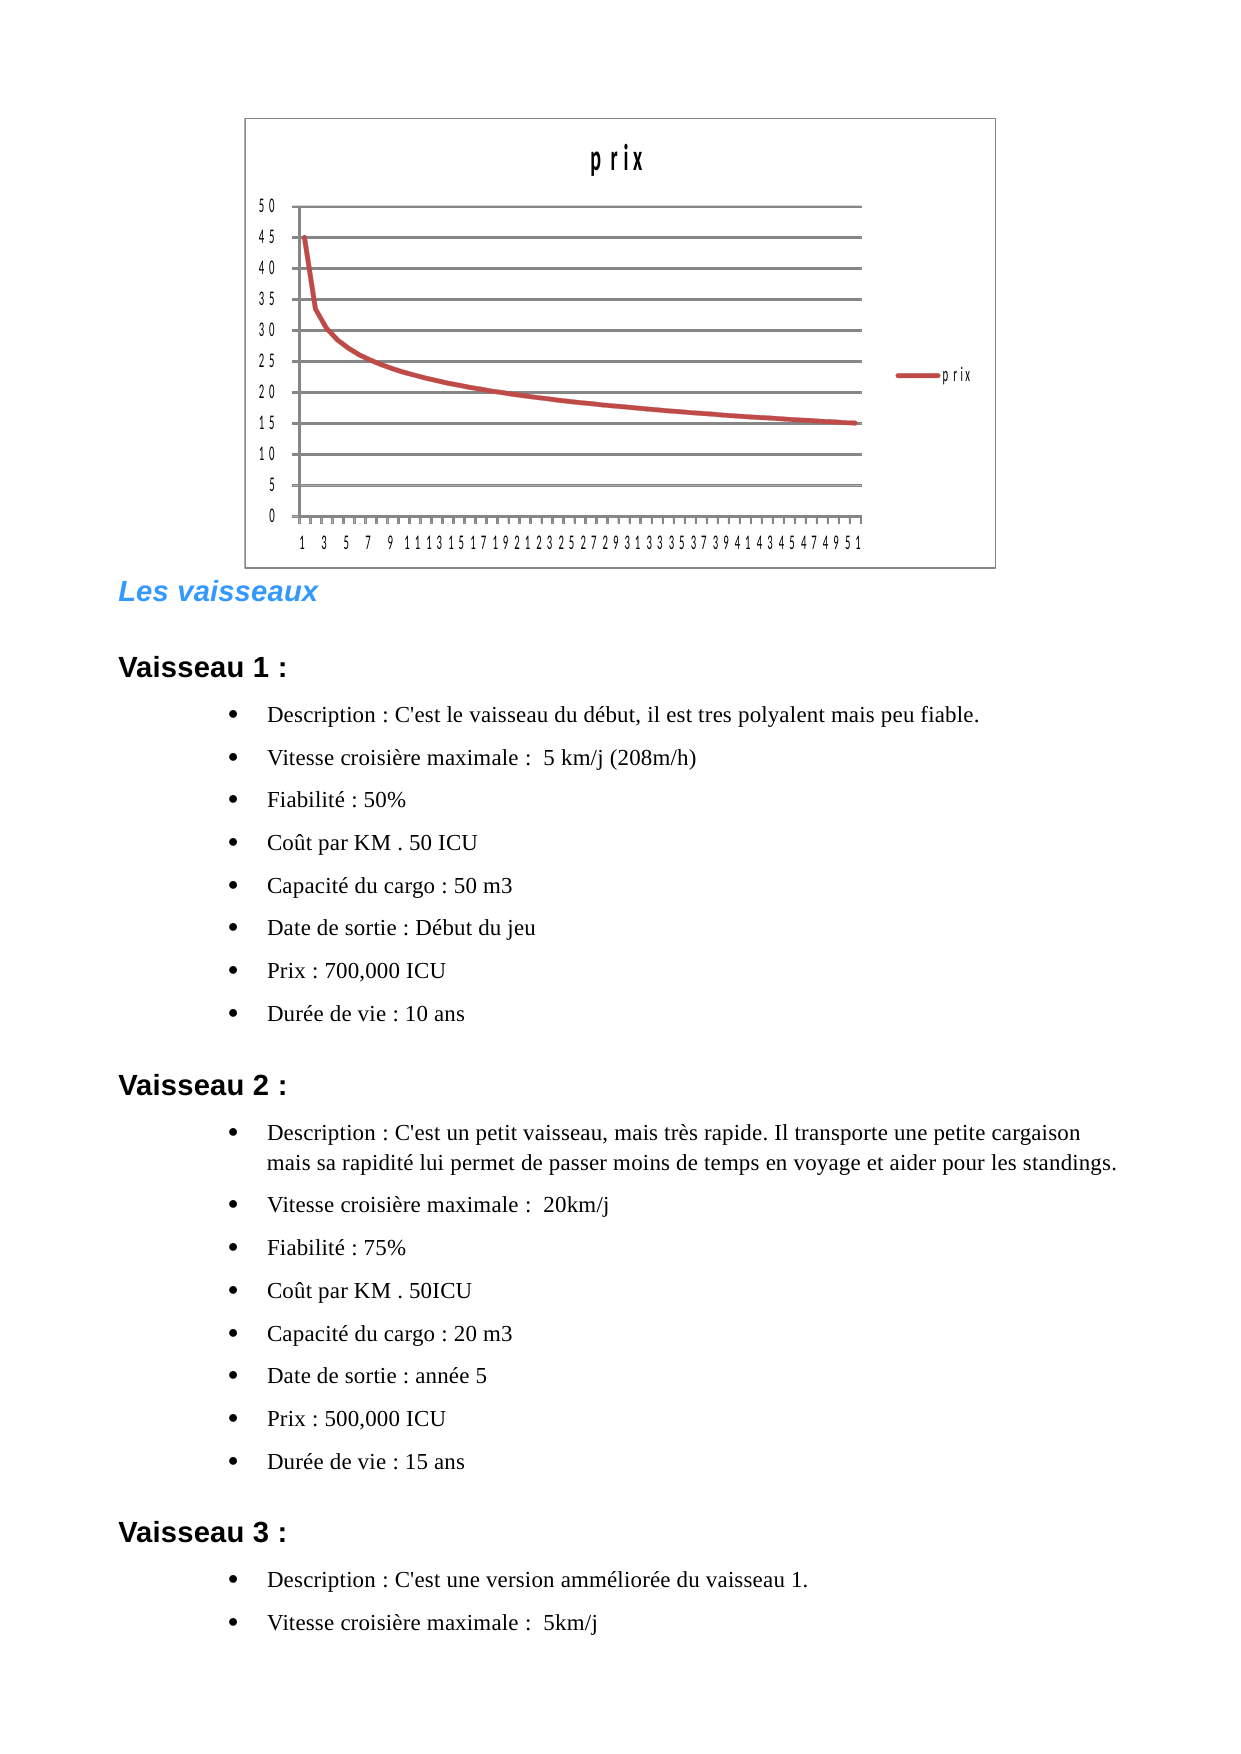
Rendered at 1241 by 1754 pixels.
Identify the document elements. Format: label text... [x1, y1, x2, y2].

list Description : C'est le vaisseau du début, il est tres polyalent mais peu fiable. [229, 701, 1122, 727]
list Vitesse croisière maximale : 5 km/j (208m/h) [229, 743, 1122, 770]
list Fiabilité : 50% [229, 786, 1122, 813]
list Description : C'est une version amméliorée du vaisseau 1. [229, 1566, 1122, 1593]
subtitle Vaisseau 3 : [118, 1515, 1122, 1549]
list Durée de vie : 15 ans [229, 1448, 1122, 1474]
list Durée de vie : 10 ans [229, 1000, 1122, 1026]
list Coût par KM . 50ICU [229, 1277, 1122, 1303]
list Vitesse croisière maximale : 20km/j [229, 1191, 1122, 1218]
list Date de sortie : année 5 [229, 1362, 1122, 1389]
list Fiabilité : 75% [229, 1234, 1122, 1261]
list Capacité du cargo : 20 m3 [229, 1319, 1122, 1346]
list Prix : 700,000 ICU [229, 957, 1122, 983]
list Vitesse croisière maximale : 5km/j [229, 1609, 1122, 1636]
list Description : C'est un petit vaisseau, mais très rapide. Il transporte une petite cargaison mais sa rapidité lui permet de passer moins de temps en voyage et aider pour les standings. [229, 1118, 1122, 1175]
subtitle Vaisseau 1 : [118, 650, 1122, 683]
subtitle Vaisseau 2 : [118, 1067, 1122, 1101]
list Coût par KM . 50 ICU [229, 829, 1122, 855]
list Capacité du cargo : 50 m3 [229, 872, 1122, 898]
list Prix : 500,000 ICU [229, 1405, 1122, 1431]
subtitle Les vaisseaux [118, 118, 1122, 607]
list Date de sortie : Début du jeu [229, 914, 1122, 941]
